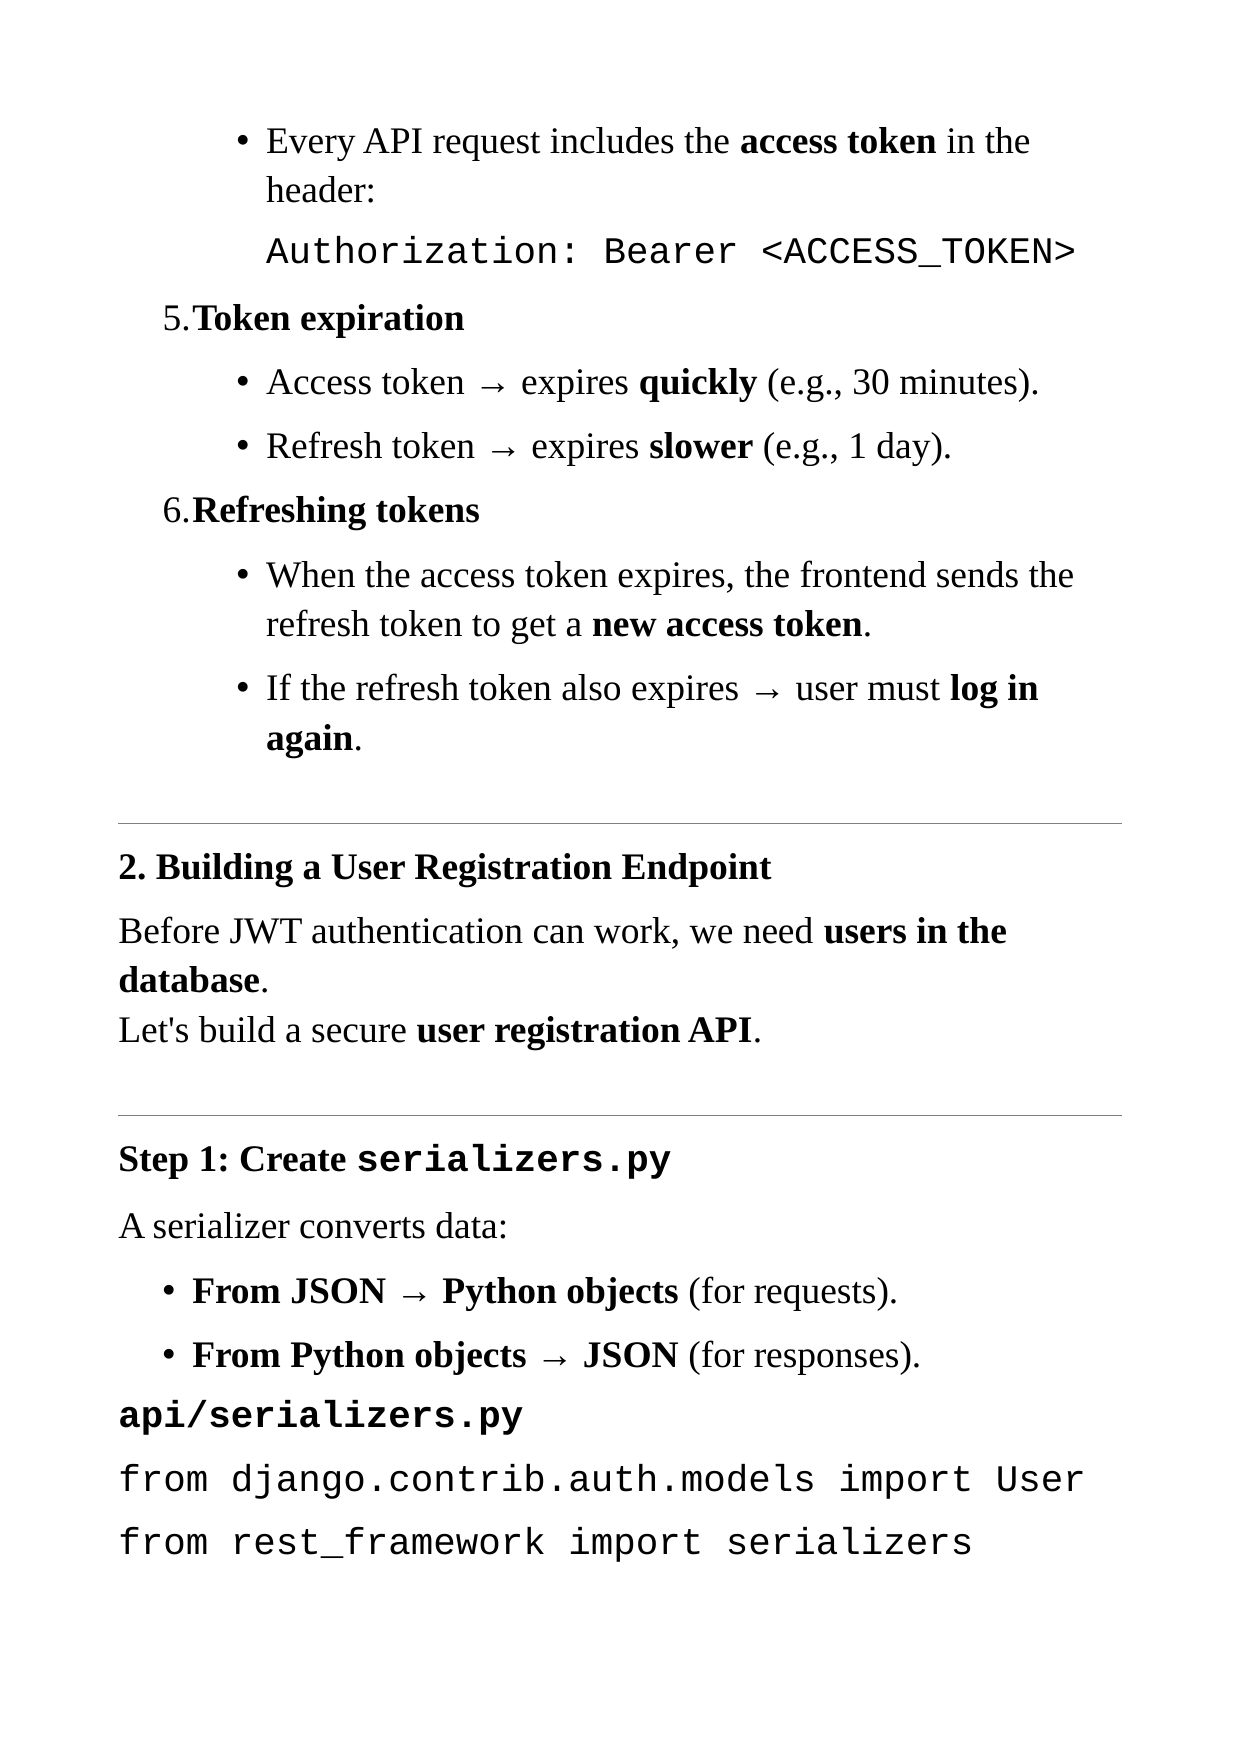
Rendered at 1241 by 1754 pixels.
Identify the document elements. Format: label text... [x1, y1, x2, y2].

text from django.contrib.auth.models import User [118, 1460, 1122, 1502]
list From Python objects → JSON (for responses). [162, 1332, 1122, 1375]
text from rest_framework import serializers [118, 1523, 1122, 1566]
text Before JWT authentication can work, we need users in the database. Let's build a secure user registration API. [118, 908, 1122, 1051]
subtitle Step 1: Create serializers.py [118, 1136, 1122, 1182]
subtitle api/serializers.py [118, 1396, 1122, 1439]
list Authorization: Bearer <ACCESS_TOKEN> [236, 232, 1122, 274]
list Refreshing tokens [162, 488, 1122, 531]
list Every API request includes the access token in the header: [236, 118, 1122, 211]
list When the access token expires, the frontend sends the refresh token to get a new access token. [236, 552, 1122, 645]
list Token expiration [162, 295, 1122, 338]
list If the refresh token also expires → user must log in again. [236, 666, 1122, 758]
list Refresh token → expires slower (e.g., 1 day). [236, 424, 1122, 467]
list From JSON → Python objects (for requests). [162, 1268, 1122, 1311]
text A serializer converts data: [118, 1204, 1122, 1247]
subtitle 2. Building a User Registration Endpoint [118, 844, 1122, 887]
list Access token → expires quickly (e.g., 30 minutes). [236, 359, 1122, 403]
